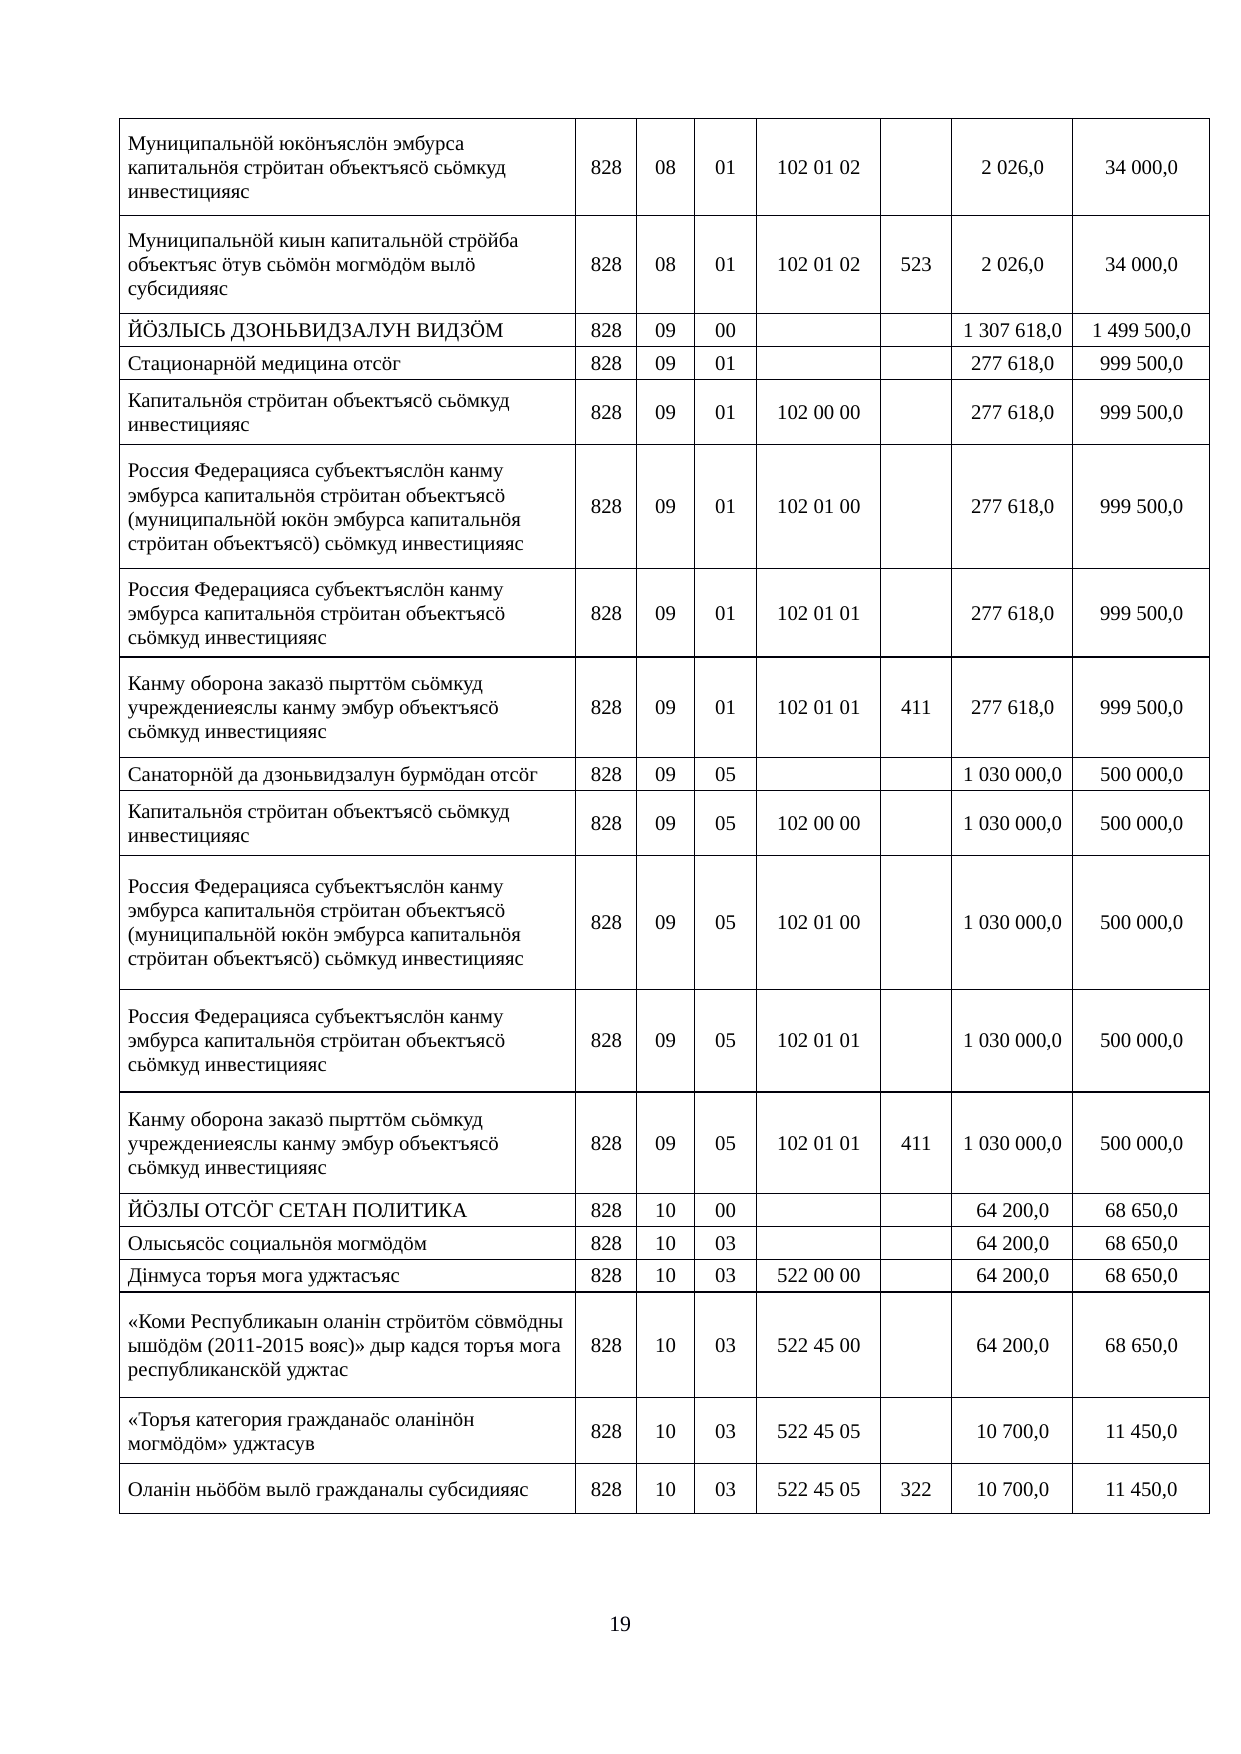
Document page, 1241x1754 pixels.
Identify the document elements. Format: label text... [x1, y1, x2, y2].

table_cell 05 [695, 990, 756, 1091]
table_cell 03 [695, 1293, 756, 1397]
table_cell Россия Федерацияса субъектъяслӧн канму эмбурса капитальнӧя стрӧитан объектъясӧ (муниципальнӧй юкӧн эмбурса капитальнӧя стрӧитан объектъясӧ) сьӧмкуд инвестицияяс [120, 445, 575, 568]
table_cell 05 [695, 1093, 756, 1193]
table_cell 00 [695, 314, 756, 346]
table_cell 102 00 00 [757, 380, 880, 444]
table_cell 03 [695, 1464, 756, 1513]
table_cell 34 000,0 [1073, 119, 1209, 214]
table_cell 1 307 618,0 [952, 314, 1072, 346]
table_cell 828 [576, 758, 636, 789]
table_cell 102 01 01 [757, 1093, 880, 1193]
table_cell 09 [637, 569, 694, 656]
table_cell Россия Федерацияса субъектъяслӧн канму эмбурса капитальнӧя стрӧитан объектъясӧ (муниципальнӧй юкӧн эмбурса капитальнӧя стрӧитан объектъясӧ) сьӧмкуд инвестицияяс [120, 856, 575, 988]
table_cell 01 [695, 658, 756, 757]
table_cell 11 450,0 [1073, 1398, 1209, 1463]
table_cell 828 [576, 1260, 636, 1291]
table_cell 1 030 000,0 [952, 856, 1072, 988]
table_cell 2 026,0 [952, 119, 1072, 214]
table_cell Россия Федерацияса субъектъяслӧн канму эмбурса капитальнӧя стрӧитан объектъясӧ сьӧмкуд инвестицияяс [120, 569, 575, 656]
table_cell Капитальнӧя стрӧитан объектъясӧ сьӧмкуд инвестицияяс [120, 380, 575, 444]
table_cell 09 [637, 380, 694, 444]
table_cell 1 499 500,0 [1073, 314, 1209, 346]
table_cell 10 [637, 1293, 694, 1397]
table_cell 1 030 000,0 [952, 758, 1072, 789]
table_cell [881, 380, 951, 444]
table_cell 64 200,0 [952, 1293, 1072, 1397]
table_cell 322 [881, 1464, 951, 1513]
table_cell 10 [637, 1227, 694, 1258]
table_cell [757, 347, 880, 378]
table_cell 999 500,0 [1073, 445, 1209, 568]
table_cell 500 000,0 [1073, 791, 1209, 855]
table_cell [881, 1398, 951, 1463]
table_cell 09 [637, 658, 694, 757]
table_cell 411 [881, 1093, 951, 1193]
table_cell 1 030 000,0 [952, 1093, 1072, 1193]
table_cell 828 [576, 569, 636, 656]
table_cell 828 [576, 314, 636, 346]
table_cell 523 [881, 216, 951, 313]
table_cell 828 [576, 347, 636, 378]
table_cell 828 [576, 119, 636, 214]
table_cell 522 45 05 [757, 1464, 880, 1513]
table_cell 10 [637, 1194, 694, 1226]
table_cell 01 [695, 119, 756, 214]
table_cell 102 01 01 [757, 990, 880, 1091]
table_cell 522 45 00 [757, 1293, 880, 1397]
table_cell 01 [695, 445, 756, 568]
table_cell 828 [576, 856, 636, 988]
table_cell «Коми Республикаын оланін стрӧитӧм сӧвмӧдны ышӧдӧм (2011-2015 вояс)» дыр кадся торъя мога республиканскӧй уджтас [120, 1293, 575, 1397]
table_cell 00 [695, 1194, 756, 1226]
table_cell 09 [637, 347, 694, 378]
table_cell 102 01 01 [757, 569, 880, 656]
table_cell [757, 1194, 880, 1226]
table_cell Олысьясӧс социальнӧя могмӧдӧм [120, 1227, 575, 1258]
table_cell 102 01 01 [757, 658, 880, 757]
table_cell 500 000,0 [1073, 990, 1209, 1091]
table_cell Канму оборона заказӧ пырттӧм сьӧмкуд учреждениеяслы канму эмбур объектъясӧ сьӧмкуд инвестицияяс [120, 658, 575, 757]
table_cell 10 700,0 [952, 1398, 1072, 1463]
table_cell 828 [576, 1194, 636, 1226]
table_cell 09 [637, 990, 694, 1091]
table_cell 828 [576, 658, 636, 757]
table_cell [881, 1194, 951, 1226]
table_cell 102 01 00 [757, 445, 880, 568]
table_cell ЙӦЗЛЫ ОТСӦГ СЕТАН ПОЛИТИКА [120, 1194, 575, 1226]
table_cell 10 [637, 1398, 694, 1463]
table_cell 277 618,0 [952, 569, 1072, 656]
table_cell Муниципальнӧй киын капитальнӧй стрӧйба объектъяс ӧтув сьӧмӧн могмӧдӧм вылӧ субсидияяс [120, 216, 575, 313]
table_cell 999 500,0 [1073, 569, 1209, 656]
table_cell [757, 758, 880, 789]
table_cell 09 [637, 314, 694, 346]
table_cell 1 030 000,0 [952, 791, 1072, 855]
table_cell 34 000,0 [1073, 216, 1209, 313]
table_cell 828 [576, 791, 636, 855]
table_cell 828 [576, 380, 636, 444]
table_cell 828 [576, 445, 636, 568]
table_cell Санаторнӧй да дзоньвидзалун бурмӧдан отсӧг [120, 758, 575, 789]
table_cell [757, 314, 880, 346]
table_cell 828 [576, 990, 636, 1091]
table_cell 999 500,0 [1073, 380, 1209, 444]
table_cell [881, 314, 951, 346]
table_cell 03 [695, 1398, 756, 1463]
table_cell 102 00 00 [757, 791, 880, 855]
table_cell 68 650,0 [1073, 1194, 1209, 1226]
table_cell 64 200,0 [952, 1194, 1072, 1226]
table_cell 828 [576, 216, 636, 313]
table_cell 828 [576, 1093, 636, 1193]
table_cell Оланін ньӧбӧм вылӧ гражданалы субсидияяс [120, 1464, 575, 1513]
table_cell 522 45 05 [757, 1398, 880, 1463]
table_cell Россия Федерацияса субъектъяслӧн канму эмбурса капитальнӧя стрӧитан объектъясӧ сьӧмкуд инвестицияяс [120, 990, 575, 1091]
table_cell 09 [637, 791, 694, 855]
table_cell 10 [637, 1464, 694, 1513]
table_cell 03 [695, 1260, 756, 1291]
table_cell 277 618,0 [952, 445, 1072, 568]
table_cell 10 700,0 [952, 1464, 1072, 1513]
table_cell 500 000,0 [1073, 856, 1209, 988]
table_cell 828 [576, 1293, 636, 1397]
table_cell 277 618,0 [952, 380, 1072, 444]
table_cell 102 01 02 [757, 119, 880, 214]
table_cell [881, 569, 951, 656]
table_cell [881, 347, 951, 378]
table_cell ЙӦЗЛЫСЬ ДЗОНЬВИДЗАЛУН ВИДЗӦМ [120, 314, 575, 346]
table_cell 05 [695, 856, 756, 988]
table_cell [881, 1227, 951, 1258]
table_cell 68 650,0 [1073, 1260, 1209, 1291]
table_cell Муниципальнӧй юкӧнъяслӧн эмбурса капитальнӧя стрӧитан объектъясӧ сьӧмкуд инвестицияяс [120, 119, 575, 214]
table_cell Капитальнӧя стрӧитан объектъясӧ сьӧмкуд инвестицияяс [120, 791, 575, 855]
table_cell 68 650,0 [1073, 1227, 1209, 1258]
table_cell 64 200,0 [952, 1260, 1072, 1291]
table_cell [881, 119, 951, 214]
table_cell 64 200,0 [952, 1227, 1072, 1258]
table_cell 522 00 00 [757, 1260, 880, 1291]
table_cell 10 [637, 1260, 694, 1291]
table_cell [881, 1293, 951, 1397]
table_cell 277 618,0 [952, 347, 1072, 378]
table_cell 828 [576, 1227, 636, 1258]
table_cell 01 [695, 380, 756, 444]
table_cell «Торъя категория гражданаӧс оланінӧн могмӧдӧм» уджтасув [120, 1398, 575, 1463]
table_cell 68 650,0 [1073, 1293, 1209, 1397]
table_cell [881, 791, 951, 855]
table_cell 05 [695, 791, 756, 855]
table_cell Канму оборона заказӧ пырттӧм сьӧмкуд учреждениеяслы канму эмбур объектъясӧ сьӧмкуд инвестицияяс [120, 1093, 575, 1193]
table_cell 2 026,0 [952, 216, 1072, 313]
table_cell [881, 758, 951, 789]
table_cell [881, 1260, 951, 1291]
table_cell [881, 990, 951, 1091]
table_cell 09 [637, 758, 694, 789]
table_cell [881, 856, 951, 988]
table_cell 05 [695, 758, 756, 789]
table_cell 828 [576, 1464, 636, 1513]
table_cell [881, 445, 951, 568]
table_cell 1 030 000,0 [952, 990, 1072, 1091]
table_cell 277 618,0 [952, 658, 1072, 757]
table_cell 500 000,0 [1073, 758, 1209, 789]
table_cell 999 500,0 [1073, 347, 1209, 378]
table_cell 08 [637, 119, 694, 214]
table_cell 09 [637, 445, 694, 568]
table_cell 09 [637, 1093, 694, 1193]
table_cell 03 [695, 1227, 756, 1258]
table_cell 01 [695, 569, 756, 656]
table_cell 500 000,0 [1073, 1093, 1209, 1193]
table_cell [757, 1227, 880, 1258]
table_cell 999 500,0 [1073, 658, 1209, 757]
table_cell 01 [695, 216, 756, 313]
table_cell 828 [576, 1398, 636, 1463]
table_cell 102 01 02 [757, 216, 880, 313]
table_cell 09 [637, 856, 694, 988]
table_cell 11 450,0 [1073, 1464, 1209, 1513]
table_cell 01 [695, 347, 756, 378]
table_cell Дінмуса торъя мога уджтасъяс [120, 1260, 575, 1291]
table_cell Стационарнӧй медицина отсӧг [120, 347, 575, 378]
table_cell 411 [881, 658, 951, 757]
table_cell 102 01 00 [757, 856, 880, 988]
table_cell 08 [637, 216, 694, 313]
